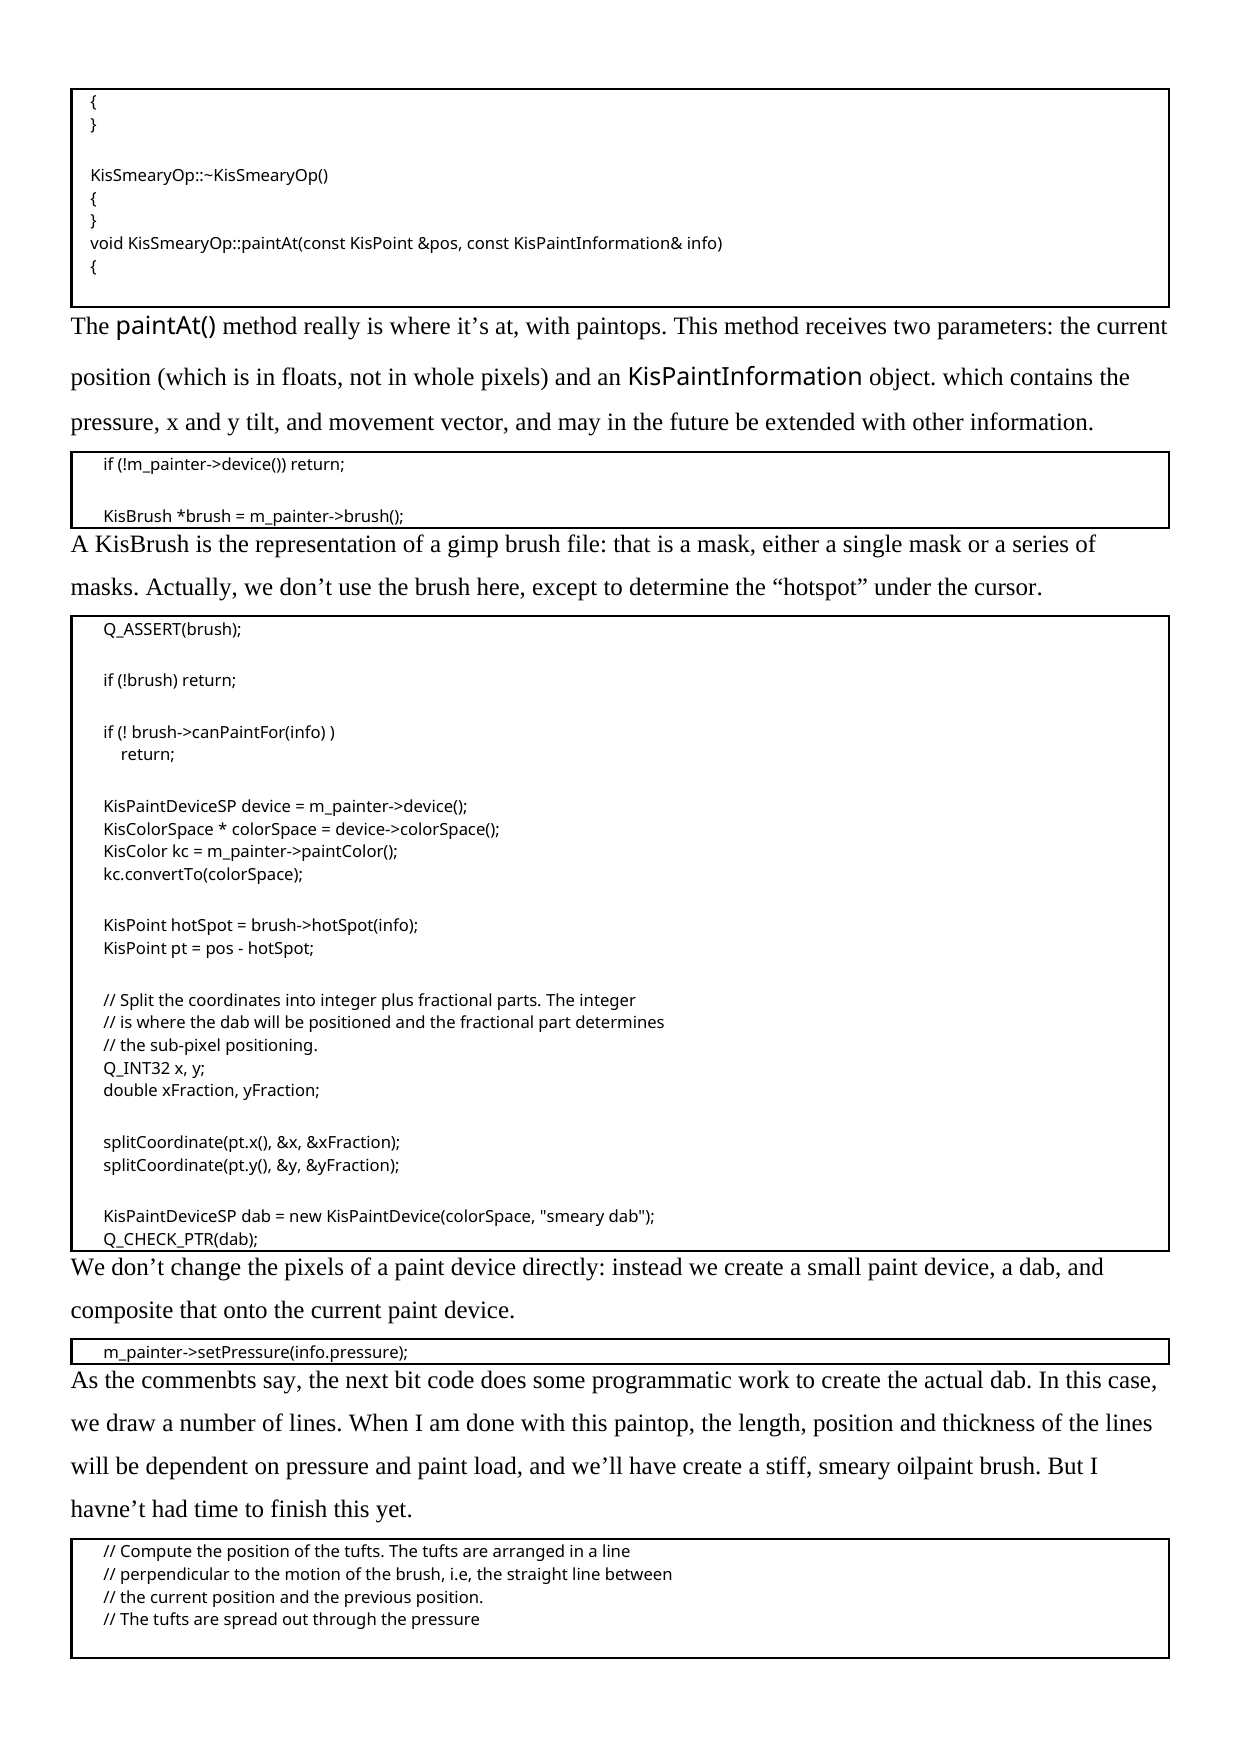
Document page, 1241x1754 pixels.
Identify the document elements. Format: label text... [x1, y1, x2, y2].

text KisColorSpace * colorSpace = device->colorSpace(); [73, 815, 1168, 838]
text splitCoordinate(pt.x(), &x, &xFraction); [73, 1128, 1168, 1151]
text // Split the coordinates into integer plus fractional parts. The integer [73, 986, 1168, 1009]
text // perpendicular to the motion of the brush, i.e, the straight line between [73, 1560, 1168, 1583]
text // The tufts are spread out through the pressure [73, 1606, 1168, 1631]
text } [73, 207, 1168, 230]
text void KisSmearyOp::paintAt(const KisPoint &pos, const KisPaintInformation& info) [73, 230, 1168, 252]
text Q_ASSERT(brush); [73, 617, 1168, 640]
text The paintAt() method really is where it’s at, with paintops. This method receives two parameters: the current position (which is in floats, not in whole pixels) and an KisPaintInformation object. which contains the pressure, x and y tilt, and movement vector, and may in the future be extended with other information. [70, 308, 1170, 436]
text m_painter->setPressure(info.pressure); [73, 1340, 1168, 1363]
text KisPaintDeviceSP dab = new KisPaintDevice(colorSpace, "smeary dab"); [73, 1202, 1168, 1225]
text KisColor kc = m_painter->paintColor(); [73, 838, 1168, 860]
text if (! brush->canPaintFor(info) ) [73, 718, 1168, 741]
text Q_INT32 x, y; [73, 1054, 1168, 1077]
text We don’t change the pixels of a paint device directly: instead we create a small paint device, a dab, and composite that onto the current paint device. [70, 1252, 1170, 1324]
text { [73, 252, 1168, 277]
text Q_CHECK_PTR(dab); [73, 1225, 1168, 1250]
text } [73, 110, 1168, 135]
text KisPoint pt = pos - hotSpot; [73, 934, 1168, 959]
text kc.convertTo(colorSpace); [73, 860, 1168, 885]
text // the current position and the previous position. [73, 1583, 1168, 1606]
text KisSmearyOp::~KisSmearyOp() [73, 162, 1168, 184]
text // the sub-pixel positioning. [73, 1031, 1168, 1054]
text { [73, 90, 1168, 110]
text As the commenbts say, the next bit code does some programmatic work to create the actual dab. In this case, we draw a number of lines. When I am done with this paintop, the length, position and thickness of the lines will be dependent on pressure and paint load, and we’ll have create a stiff, smeary oilpaint brush. But I havne’t had time to finish this yet. [70, 1365, 1170, 1523]
text splitCoordinate(pt.y(), &y, &yFraction); [73, 1151, 1168, 1176]
text A KisBrush is the representation of a gimp brush file: that is a mask, either a single mask or a series of masks. Actually, we don’t use the brush here, except to determine the “hotspot” under the cursor. [70, 529, 1170, 601]
text KisBrush *brush = m_painter->brush(); [73, 502, 1168, 527]
text // Compute the position of the tufts. The tufts are arranged in a line [73, 1540, 1168, 1560]
text { [73, 184, 1168, 207]
text KisPaintDeviceSP device = m_painter->device(); [73, 792, 1168, 815]
text if (!m_painter->device()) return; [73, 453, 1168, 475]
text // is where the dab will be positioned and the fractional part determines [73, 1009, 1168, 1031]
text if (!brush) return; [73, 667, 1168, 691]
text return; [73, 741, 1168, 766]
text double xFraction, yFraction; [73, 1077, 1168, 1102]
text KisPoint hotSpot = brush->hotSpot(info); [73, 912, 1168, 934]
